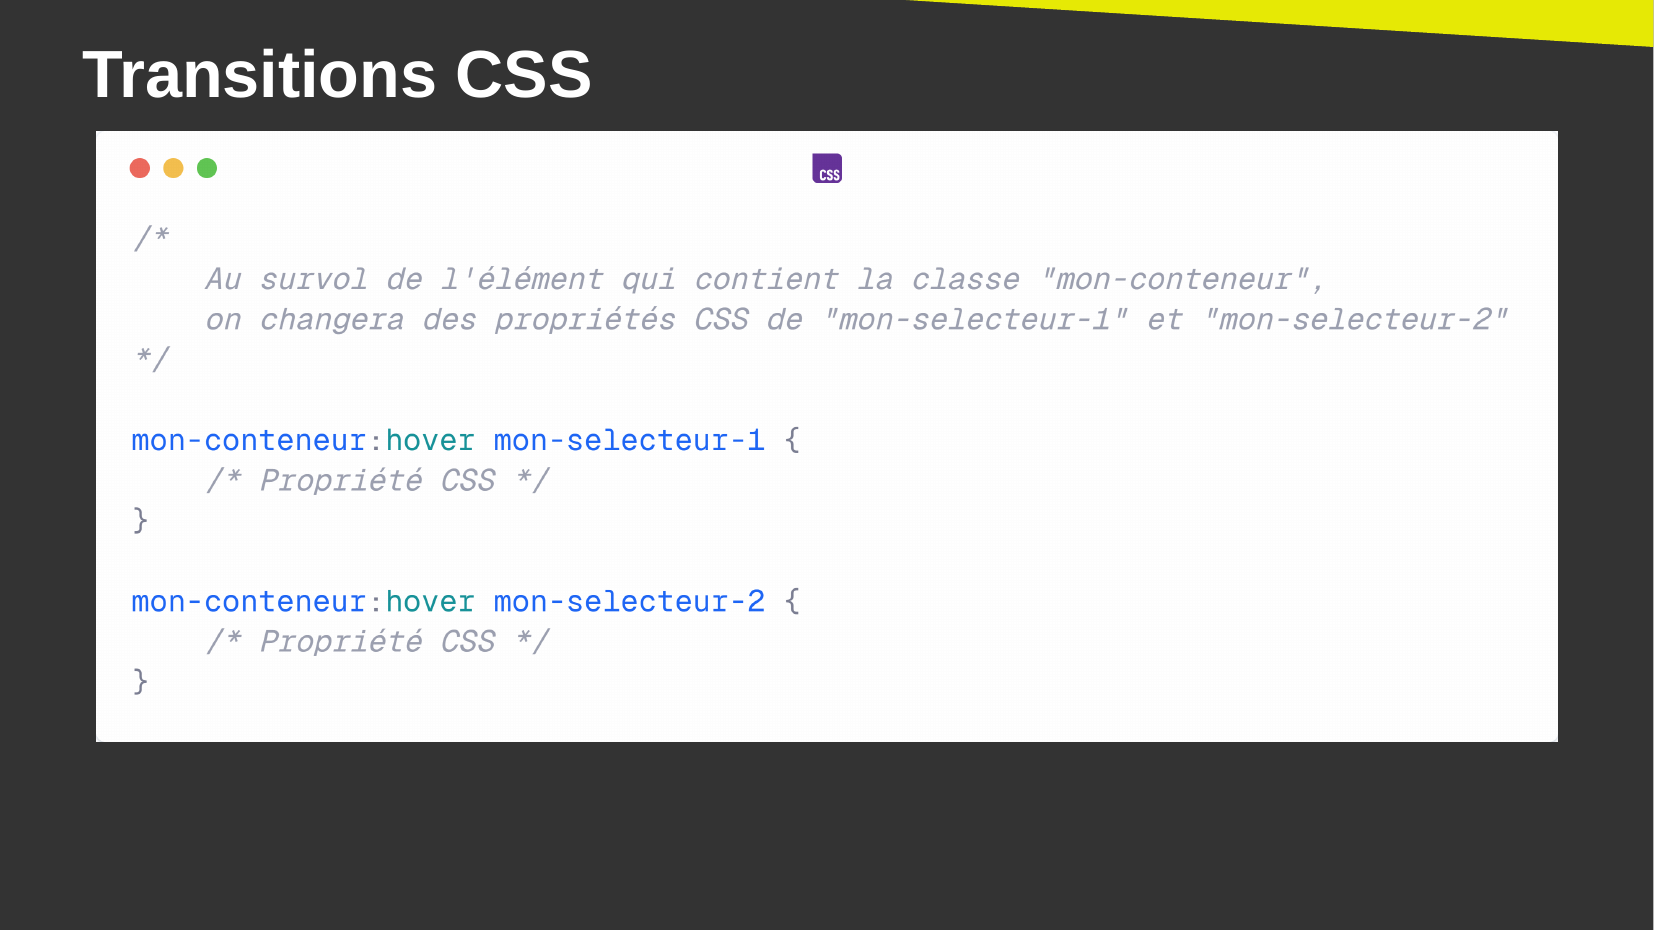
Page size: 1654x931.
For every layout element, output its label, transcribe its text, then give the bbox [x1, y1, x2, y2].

picture [96, 131, 1558, 742]
text_box [905, 0, 1654, 48]
title Transitions CSS [82, 37, 1571, 114]
